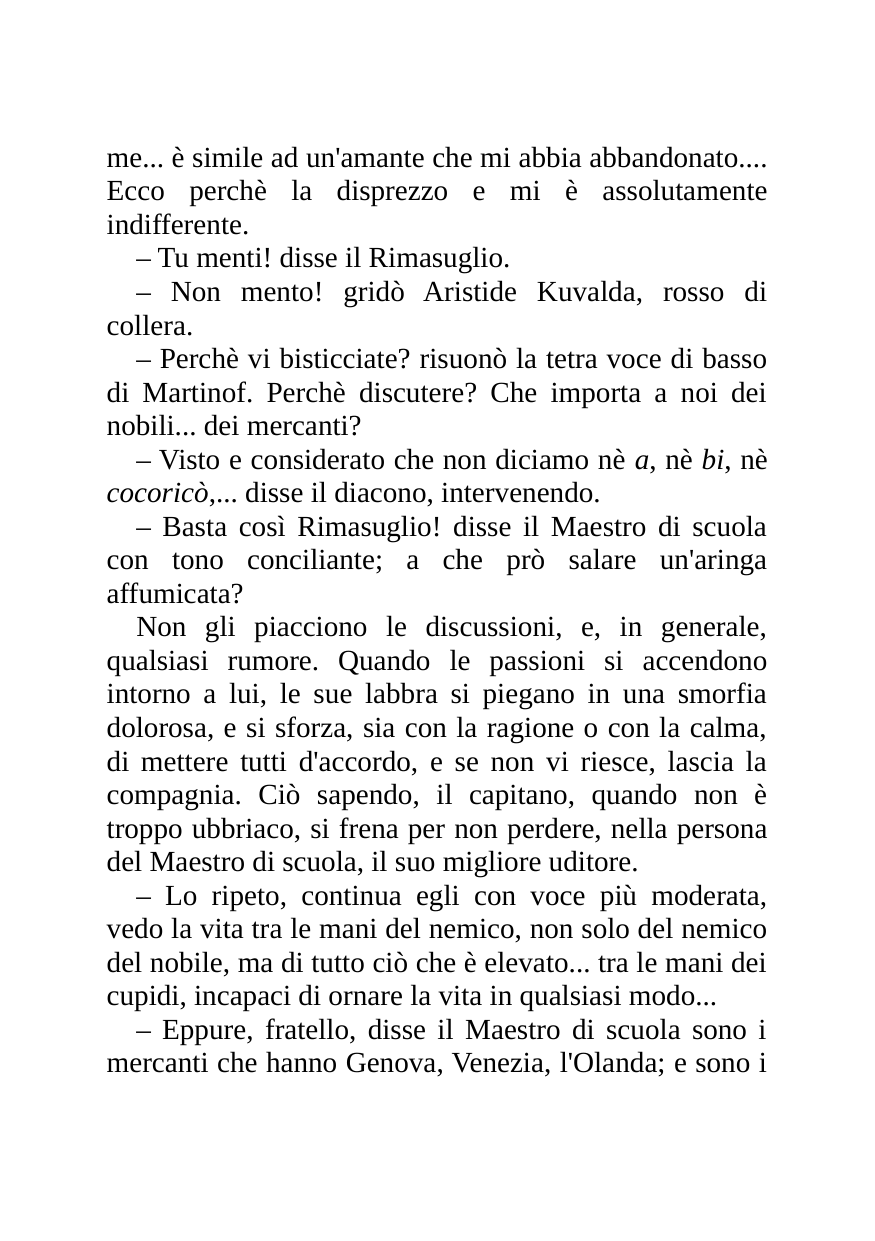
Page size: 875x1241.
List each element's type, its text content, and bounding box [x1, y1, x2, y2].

text – Basta così Rimasuglio! disse il Maestro di scuola con tono conciliante; a che prò salare un'aringa affumicata? [106, 509, 768, 609]
text Non gli piacciono le discussioni, e, in generale, qualsiasi rumore. Quando le passioni si accendono intorno a lui, le sue labbra si piegano in una smorfia dolorosa, e si sforza, sia con la ragione o con la calma, di mettere tutti d'accordo, e se non vi riesce, lascia la compagnia. Ciò sapendo, il capitano, quando non è troppo ubbriaco, si frena per non perdere, nella persona del Maestro di scuola, il suo migliore uditore. [106, 609, 768, 878]
text – Perchè vi bisticciate? risuonò la tetra voce di basso di Martinof. Perchè discutere? Che importa a noi dei nobili... dei mercanti? [106, 341, 768, 442]
text – Eppure, fratello, disse il Maestro di scuola sono i mercanti che hanno Genova, Venezia, l'Olanda; e sono i [106, 1012, 768, 1079]
text – Visto e considerato che non diciamo nè a, nè bi, nè cocoricò,... disse il diacono, intervenendo. [106, 442, 768, 509]
text – Lo ripeto, continua egli con voce più moderata, vedo la vita tra le mani del nemico, non solo del nemico del nobile, ma di tutto ciò che è elevato... tra le mani dei cupidi, incapaci di ornare la vita in qualsiasi modo... [106, 878, 768, 1012]
text me... è simile ad un'amante che mi abbia abbandonato.... Ecco perchè la disprezzo e mi è assolutamente indifferente. [106, 140, 768, 241]
text – Non mento! gridò Aristide Kuvalda, rosso di collera. [106, 274, 768, 341]
text – Tu menti! disse il Rimasuglio. [106, 241, 768, 274]
